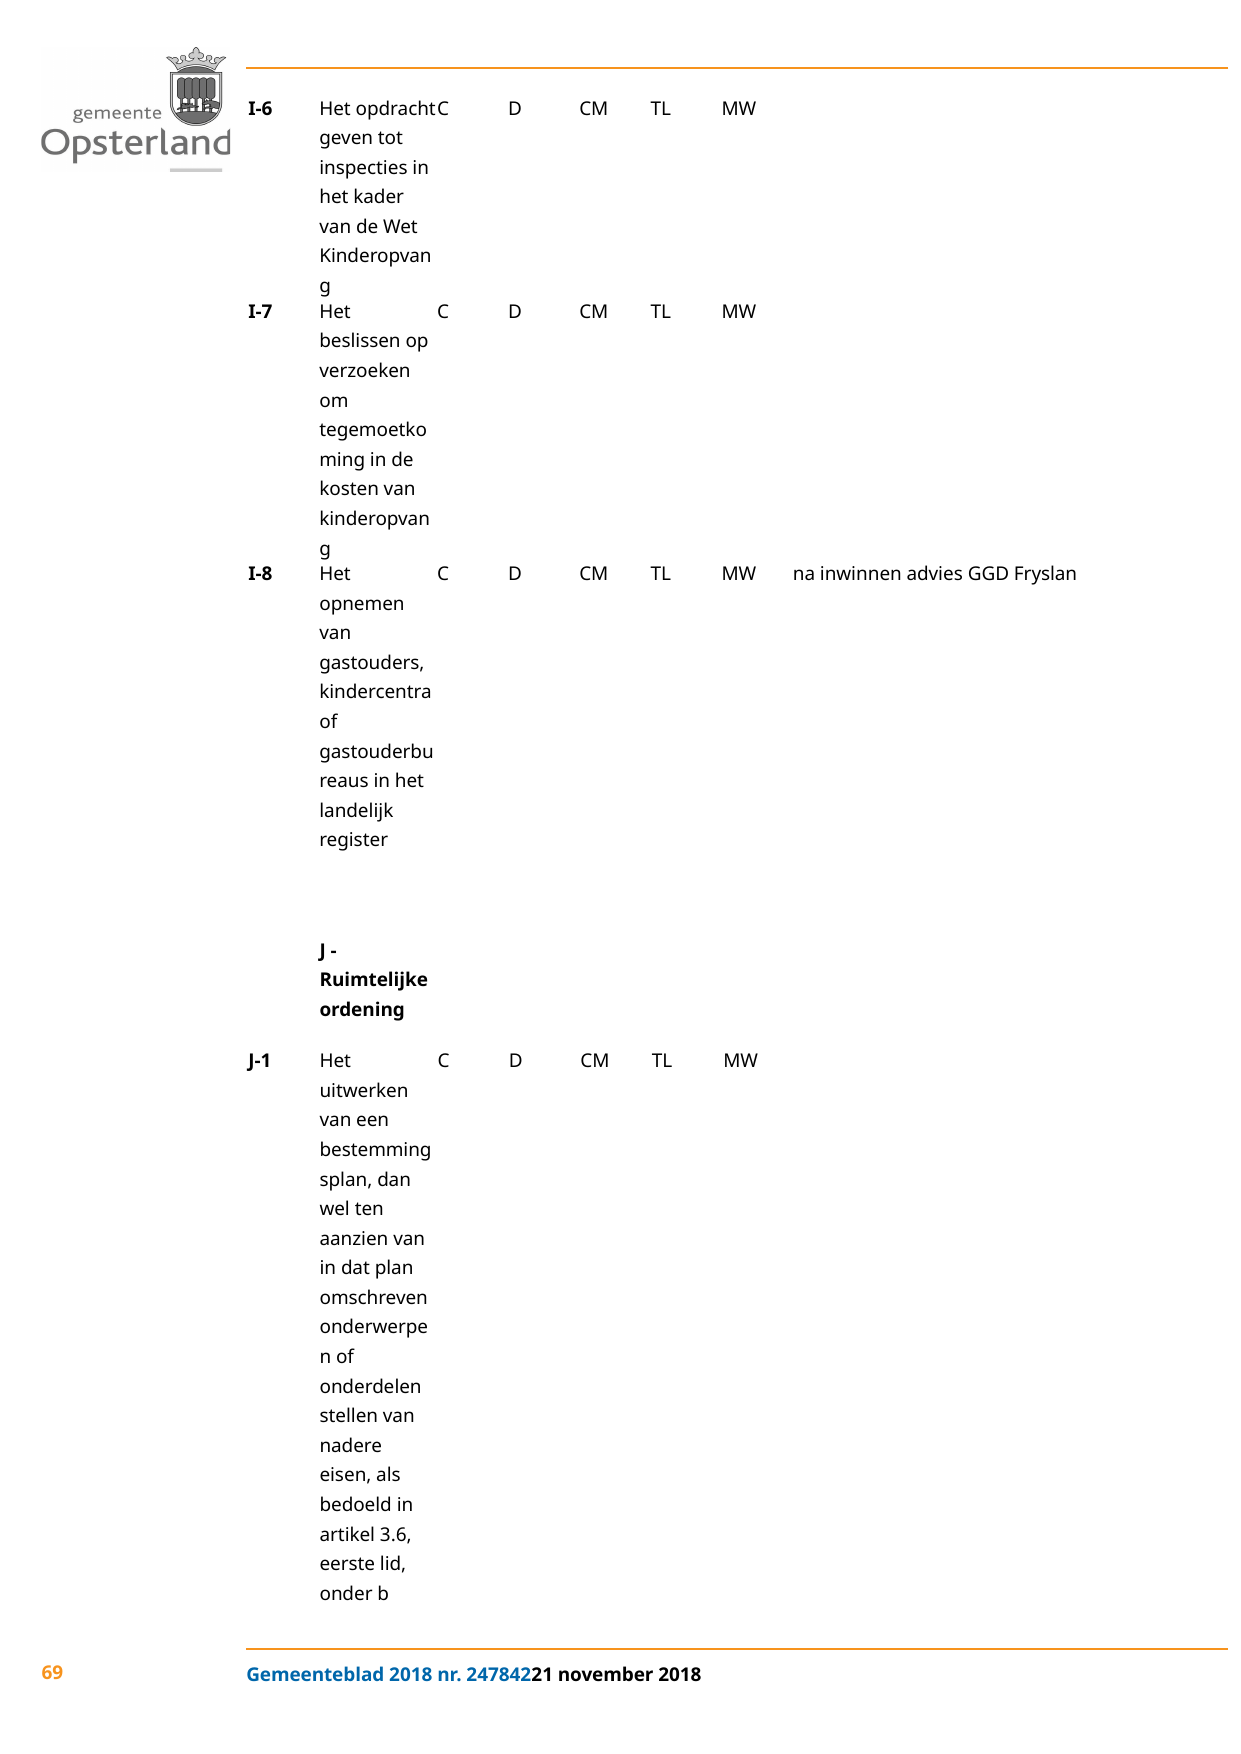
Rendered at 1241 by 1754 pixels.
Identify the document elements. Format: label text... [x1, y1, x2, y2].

table_cell CM [579, 560, 650, 852]
table_cell [795, 1022, 937, 1047]
table_cell MW [723, 1048, 794, 1606]
table_header [795, 885, 937, 911]
table_cell [795, 911, 937, 937]
table_cell D [509, 1048, 580, 1606]
table_cell [793, 95, 1080, 298]
table_header [438, 885, 509, 911]
table_cell MW [721, 298, 793, 560]
table_cell J-1 [248, 1048, 319, 1606]
table_cell TL [650, 95, 721, 298]
table_cell CM [579, 298, 650, 560]
table_cell [937, 911, 1080, 937]
table_cell [509, 1022, 580, 1047]
table_cell [937, 937, 1080, 1022]
table_cell Het opdracht geven tot inspecties in het kader van de Wet Kinderopvang [319, 95, 437, 298]
table_cell D [508, 298, 579, 560]
table_cell I-7 [248, 298, 319, 560]
table_cell D [508, 95, 579, 298]
table_cell [795, 1048, 1080, 1606]
table_cell D [508, 560, 579, 852]
table_cell TL [650, 298, 721, 560]
table_header [580, 885, 652, 911]
table_cell [438, 937, 509, 1022]
table_header [652, 885, 723, 911]
table_cell [248, 937, 319, 1022]
table_cell MW [721, 560, 793, 852]
table_header [937, 885, 1080, 911]
table_cell TL [650, 560, 721, 852]
table_cell [795, 937, 937, 1022]
table_header [509, 885, 580, 911]
table_cell [319, 1022, 437, 1047]
table_cell [438, 911, 509, 937]
table_cell [723, 911, 794, 937]
table_cell [509, 937, 580, 1022]
table_cell [580, 911, 652, 937]
table_cell I-6 [248, 95, 319, 298]
table_cell [580, 1022, 652, 1047]
table_cell C [437, 298, 508, 560]
table_cell I-8 [248, 560, 319, 852]
table_cell C [437, 95, 508, 298]
table_cell [509, 911, 580, 937]
table_cell [652, 911, 723, 937]
table_cell [723, 937, 794, 1022]
table_cell [652, 937, 723, 1022]
table_cell na inwinnen advies GGD Fryslan [793, 560, 1080, 852]
table_header [319, 885, 437, 911]
table_header [723, 885, 794, 911]
table_cell C [437, 560, 508, 852]
table_cell C [438, 1048, 509, 1606]
table_cell [652, 1022, 723, 1047]
table_cell [580, 937, 652, 1022]
table_cell [793, 298, 1080, 560]
table_cell [723, 1022, 794, 1047]
table_cell TL [652, 1048, 723, 1606]
table_header [248, 885, 319, 911]
table_cell MW [721, 95, 793, 298]
table_cell CM [579, 95, 650, 298]
table_cell J - Ruimtelijke ordening [319, 937, 437, 1022]
table_cell Het beslissen op verzoeken om tegemoetkoming in de kosten van kinderopvang [319, 298, 437, 560]
table_cell [438, 1022, 509, 1047]
table_cell [248, 911, 319, 937]
table_cell CM [580, 1048, 652, 1606]
table_cell [319, 911, 437, 937]
table_cell Het opnemen van gastouders, kindercentra of gastouderbureaus in het landelijk register [319, 560, 437, 852]
table_cell Het uitwerken van een bestemmingsplan, dan wel ten aanzien van in dat plan omschreven onderwerpen of onderdelen stellen van nadere eisen, als bedoeld in artikel 3.6, eerste lid, onder b [319, 1048, 437, 1606]
table_cell [937, 1022, 1080, 1047]
picture [41, 47, 231, 172]
table_cell [248, 1022, 319, 1047]
